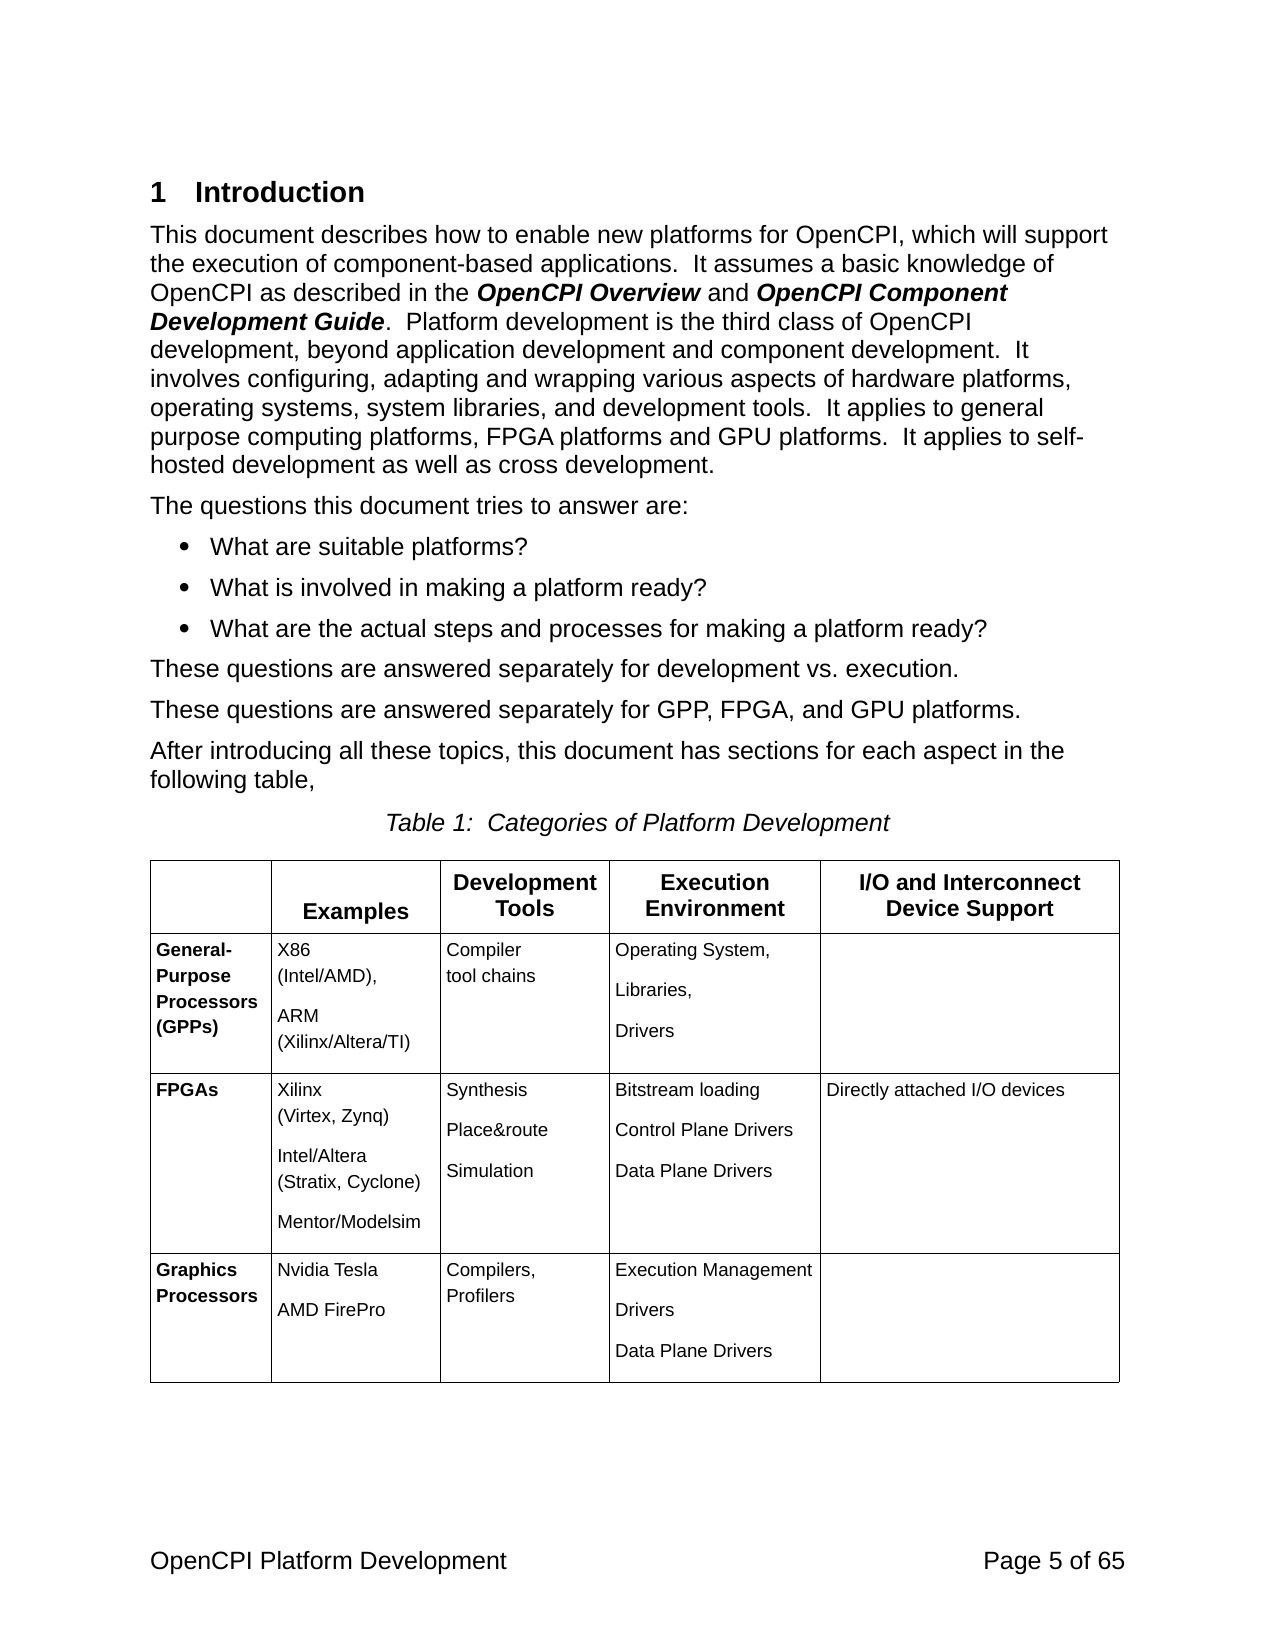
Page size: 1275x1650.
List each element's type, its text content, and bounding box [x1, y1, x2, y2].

table_cell Execution Management Drivers Data Plane Drivers [610, 1254, 820, 1382]
text Table 1: Categories of Platform Development [150, 808, 1125, 837]
table_cell [821, 1254, 1119, 1382]
table_header Examples [272, 861, 440, 933]
text The questions this document tries to answer are: [150, 491, 1125, 520]
table_cell Compiler tool chains [441, 934, 609, 1073]
list What is involved in making a platform ready? [180, 573, 1125, 602]
table_cell Directly attached I/O devices [821, 1074, 1119, 1253]
table_header [151, 861, 271, 933]
table_cell [821, 934, 1119, 1073]
table_header Development Tools [441, 861, 609, 933]
table_cell General-Purpose Processors (GPPs) [151, 934, 271, 1073]
table_cell Nvidia Tesla AMD FirePro [272, 1254, 440, 1382]
list What are the actual steps and processes for making a platform ready? [180, 614, 1125, 642]
table_cell Operating System, Libraries, Drivers [610, 934, 820, 1073]
list What are suitable platforms? [180, 532, 1125, 561]
table_header Execution Environment [610, 861, 820, 933]
text These questions are answered separately for development vs. execution. [150, 654, 1125, 683]
table_cell Xilinx (Virtex, Zynq) Intel/Altera (Stratix, Cyclone) Mentor/Modelsim [272, 1074, 440, 1253]
table_cell Graphics Processors [151, 1254, 271, 1382]
table_cell X86 (Intel/AMD), ARM (Xilinx/Altera/TI) [272, 934, 440, 1073]
text These questions are answered separately for GPP, FPGA, and GPU platforms. [150, 695, 1125, 724]
table_header I/O and Interconnect Device Support [821, 861, 1119, 933]
text This document describes how to enable new platforms for OpenCPI, which will support the execution of component-based applications. It assumes a basic knowledge of OpenCPI as described in the OpenCPI Overview and OpenCPI Component Development Guide. Platform development is the third class of OpenCPI development, beyond application development and component development. It involves configuring, adapting and wrapping various aspects of hardware platforms, operating systems, system libraries, and development tools. It applies to general purpose computing platforms, FPGA platforms and GPU platforms. It applies to self-hosted development as well as cross development. [150, 221, 1125, 479]
table_cell Compilers, Profilers [441, 1254, 609, 1382]
table_cell Synthesis Place&route Simulation [441, 1074, 609, 1253]
table_cell Bitstream loading Control Plane Drivers Data Plane Drivers [610, 1074, 820, 1253]
subtitle Introduction [150, 175, 1125, 208]
table_cell FPGAs [151, 1074, 271, 1253]
text After introducing all these topics, this document has sections for each aspect in the following table, [150, 736, 1125, 793]
